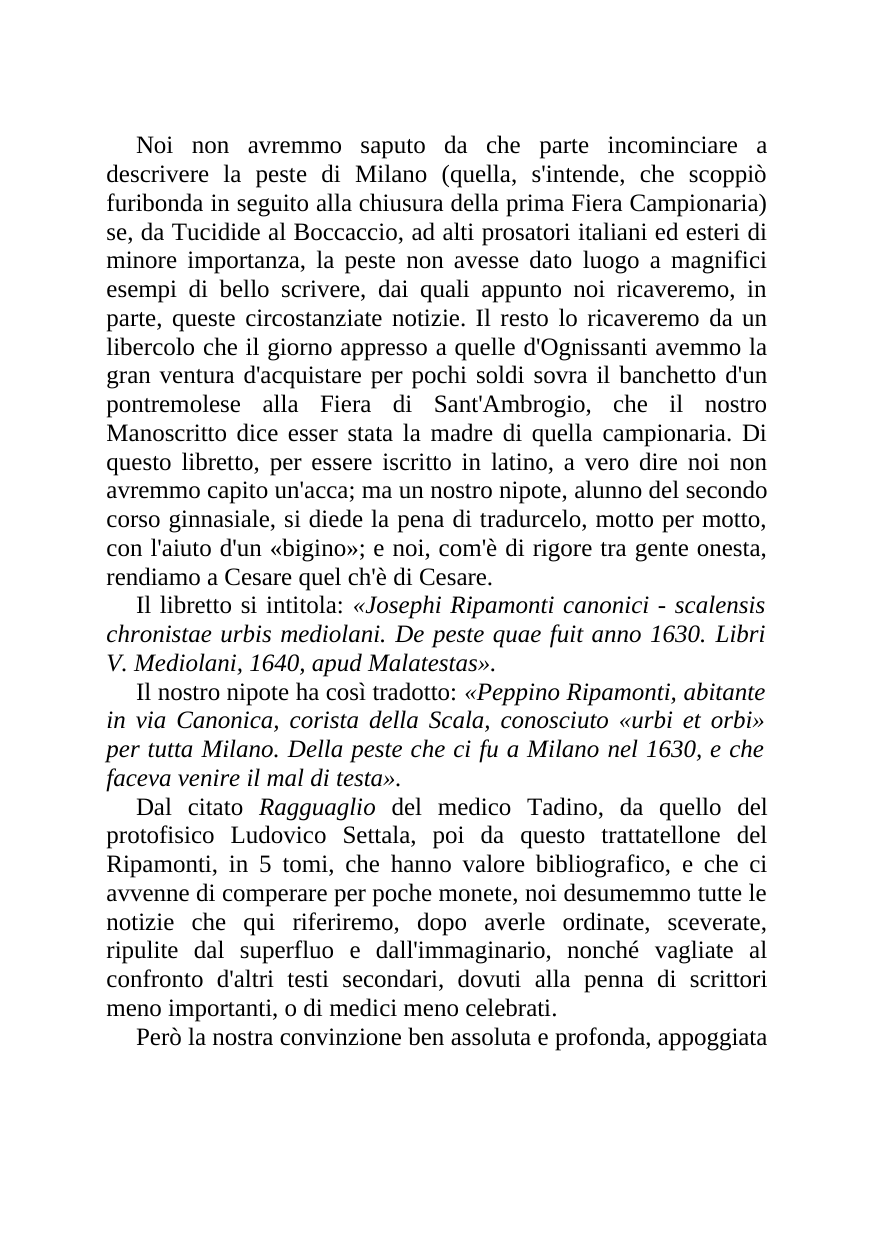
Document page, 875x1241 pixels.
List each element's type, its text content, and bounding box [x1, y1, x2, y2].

text Il nostro nipote ha così tradotto: «Peppino Ripamonti, abitante in via Canonica, corista della Scala, conosciuto «urbi et orbi» per tutta Milano. Della peste che ci fu a Milano nel 1630, e che faceva venire il mal di testa». [106, 677, 768, 792]
text Noi non avremmo saputo da che parte incominciare a descrivere la peste di Milano (quella, s'intende, che scoppiò furibonda in seguito alla chiusura della prima Fiera Campionaria) se, da Tucidide al Boccaccio, ad alti prosatori italiani ed esteri di minore importanza, la peste non avesse dato luogo a magnifici esempi di bello scrivere, dai quali appunto noi ricaveremo, in parte, queste circostanziate notizie. Il resto lo ricaveremo da un libercolo che il giorno appresso a quelle d'Ognissanti avemmo la gran ventura d'acquistare per pochi soldi sovra il banchetto d'un pontremolese alla Fiera di Sant'Ambrogio, che il nostro Manoscritto dice esser stata la madre di quella campionaria. Di questo libretto, per essere iscritto in latino, a vero dire noi non avremmo capito un'acca; ma un nostro nipote, alunno del secondo corso ginnasiale, si diede la pena di tradurcelo, motto per motto, con l'aiuto d'un «bigino»; e noi, com'è di rigore tra gente onesta, rendiamo a Cesare quel ch'è di Cesare. [106, 130, 768, 590]
text Il libretto si intitola: «Josephi Ripamonti canonici - scalensis chronistae urbis mediolani. De peste quae fuit anno 1630. Libri V. Mediolani, 1640, apud Malatestas». [106, 590, 768, 677]
text Dal citato Ragguaglio del medico Tadino, da quello del protofisico Ludovico Settala, poi da questo trattatellone del Ripamonti, in 5 tomi, che hanno valore bibliografico, e che ci avvenne di comperare per poche monete, noi desumemmo tutte le notizie che qui riferiremo, dopo averle ordinate, sceverate, ripulite dal superfluo e dall'immaginario, nonché vagliate al confronto d'altri testi secondari, dovuti alla penna di scrittori meno importanti, o di medici meno celebrati. [106, 792, 768, 1022]
text Però la nostra convinzione ben assoluta e profonda, appoggiata [106, 1022, 768, 1050]
